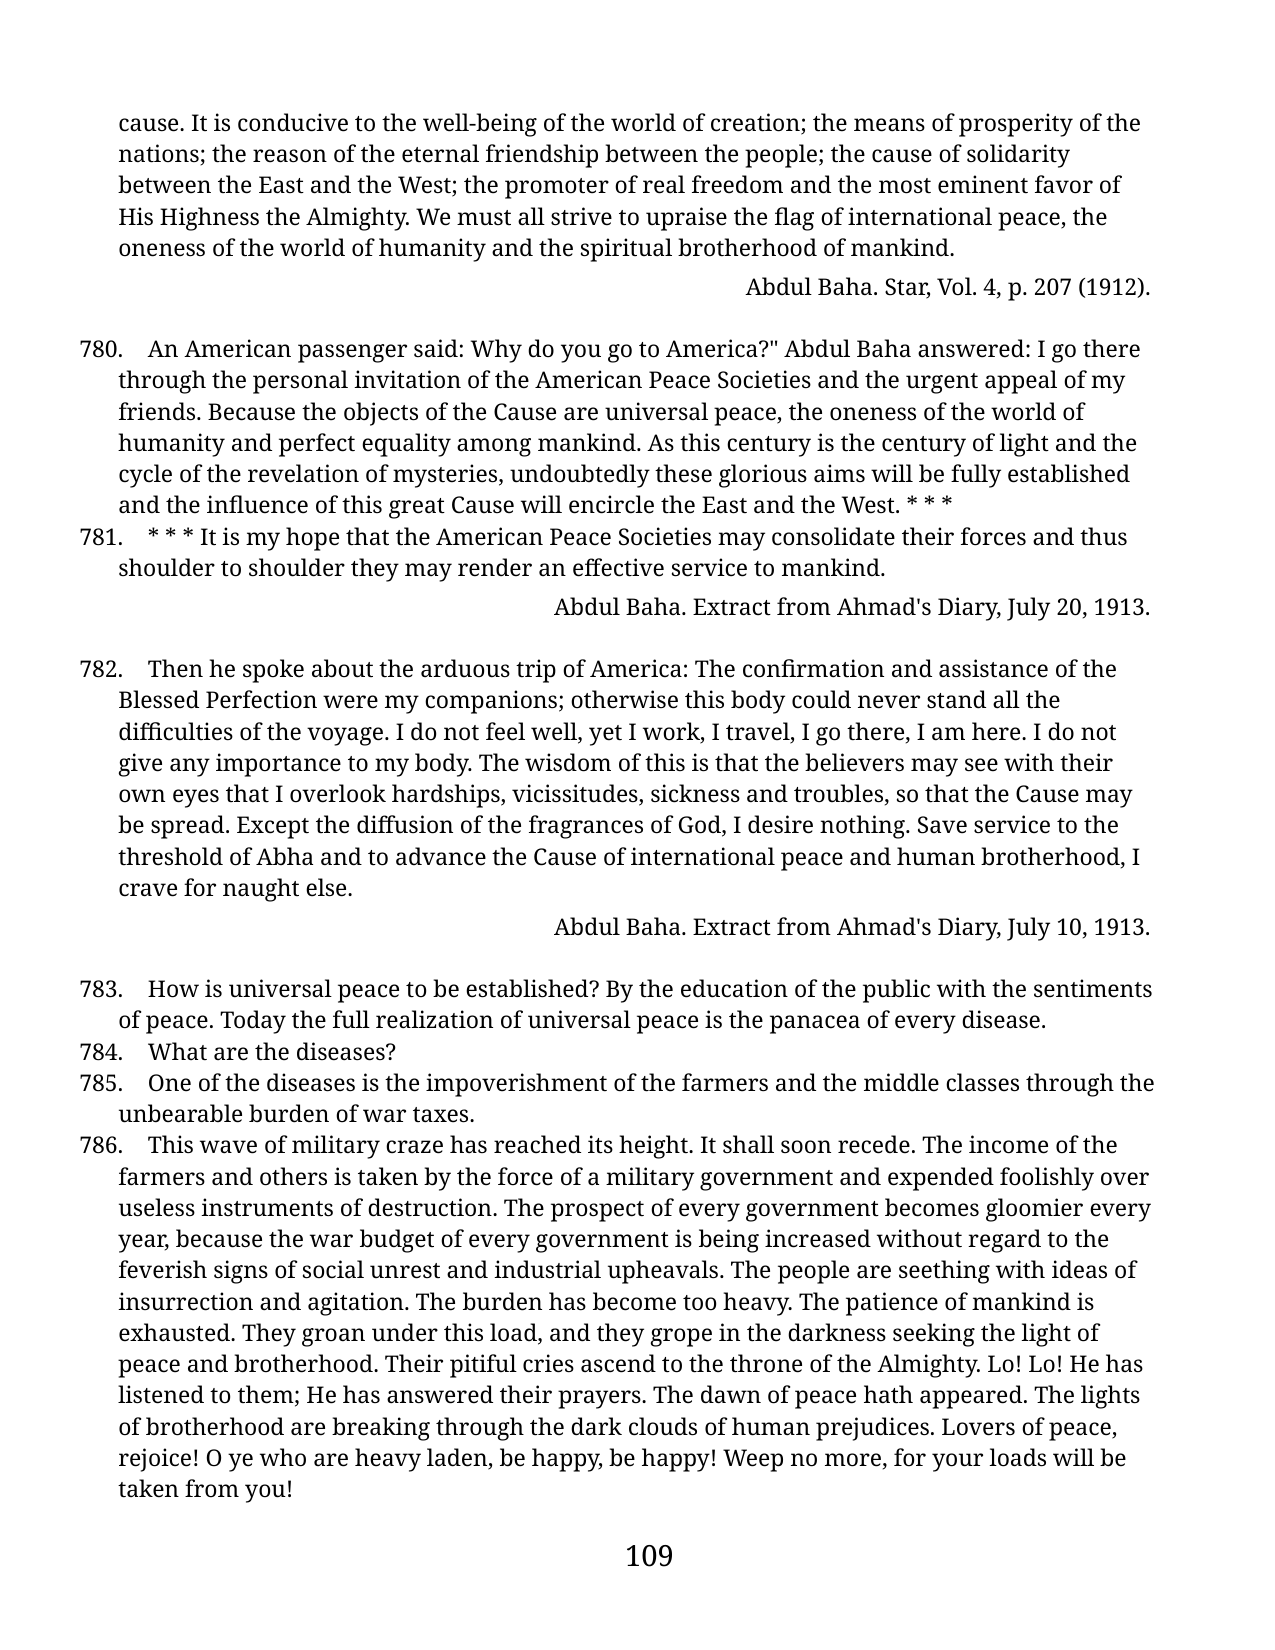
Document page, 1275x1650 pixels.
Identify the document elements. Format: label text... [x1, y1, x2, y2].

list What are the diseases? [79, 1035, 1157, 1067]
list An American passenger said: Why do you go to America?" Abdul Baha answered: I go there through the personal invitation of the American Peace Societies and the urgent appeal of my friends. Because the objects of the Cause are universal peace, the oneness of the world of humanity and perfect equality among mankind. As this century is the century of light and the cycle of the revelation of mysteries, undoubtedly these glorious aims will be fully established and the influence of this great Cause will encircle the East and the West. * * * [79, 333, 1157, 520]
text Abdul Baha. Extract from Ahmad's Diary, July 10, 1913. [118, 910, 1157, 942]
text Abdul Baha. Star, Vol. 4, p. 207 (1912). [118, 270, 1157, 302]
list One of the diseases is the impoverishment of the farmers and the middle classes through the unbearable burden of war taxes. [79, 1067, 1157, 1129]
list Then he spoke about the arduous trip of America: The confirmation and assistance of the Blessed Perfection were my companions; otherwise this body could never stand all the difficulties of the voyage. I do not feel well, yet I work, I travel, I go there, I am here. I do not give any importance to my body. The wisdom of this is that the believers may see with their own eyes that I overlook hardships, vicissitudes, sickness and troubles, so that the Cause may be spread. Except the diffusion of the fragrances of God, I desire nothing. Save service to the threshold of Abha and to advance the Cause of international peace and human brotherhood, I crave for naught else. [79, 653, 1157, 903]
list How is universal peace to be established? By the education of the public with the sentiments of peace. Today the full realization of universal peace is the panacea of every disease. [79, 973, 1157, 1035]
text Abdul Baha. Extract from Ahmad's Diary, July 20, 1913. [118, 590, 1157, 622]
list cause. It is conducive to the well-being of the world of creation; the means of prosperity of the nations; the reason of the eternal friendship between the people; the cause of solidarity between the East and the West; the promoter of real freedom and the most eminent favor of His Highness the Almighty. We must all strive to upraise the flag of international peace, the oneness of the world of humanity and the spiritual brotherhood of mankind. [79, 107, 1157, 263]
list * * * It is my hope that the American Peace Societies may consolidate their forces and thus shoulder to shoulder they may render an effective service to mankind. [79, 520, 1157, 583]
list This wave of military craze has reached its height. It shall soon recede. The income of the farmers and others is taken by the force of a military government and expended foolishly over useless instruments of destruction. The prospect of every government becomes gloomier every year, because the war budget of every government is being increased without regard to the feverish signs of social unrest and industrial upheavals. The people are seething with ideas of insurrection and agitation. The burden has become too heavy. The patience of mankind is exhausted. They groan under this load, and they grope in the darkness seeking the light of peace and brotherhood. Their pitiful cries ascend to the throne of the Almighty. Lo! Lo! He has listened to them; He has answered their prayers. The dawn of peace hath appeared. The lights of brotherhood are breaking through the dark clouds of human prejudices. Lovers of peace, rejoice! O ye who are heavy laden, be happy, be happy! Weep no more, for your loads will be taken from you! [79, 1129, 1157, 1504]
